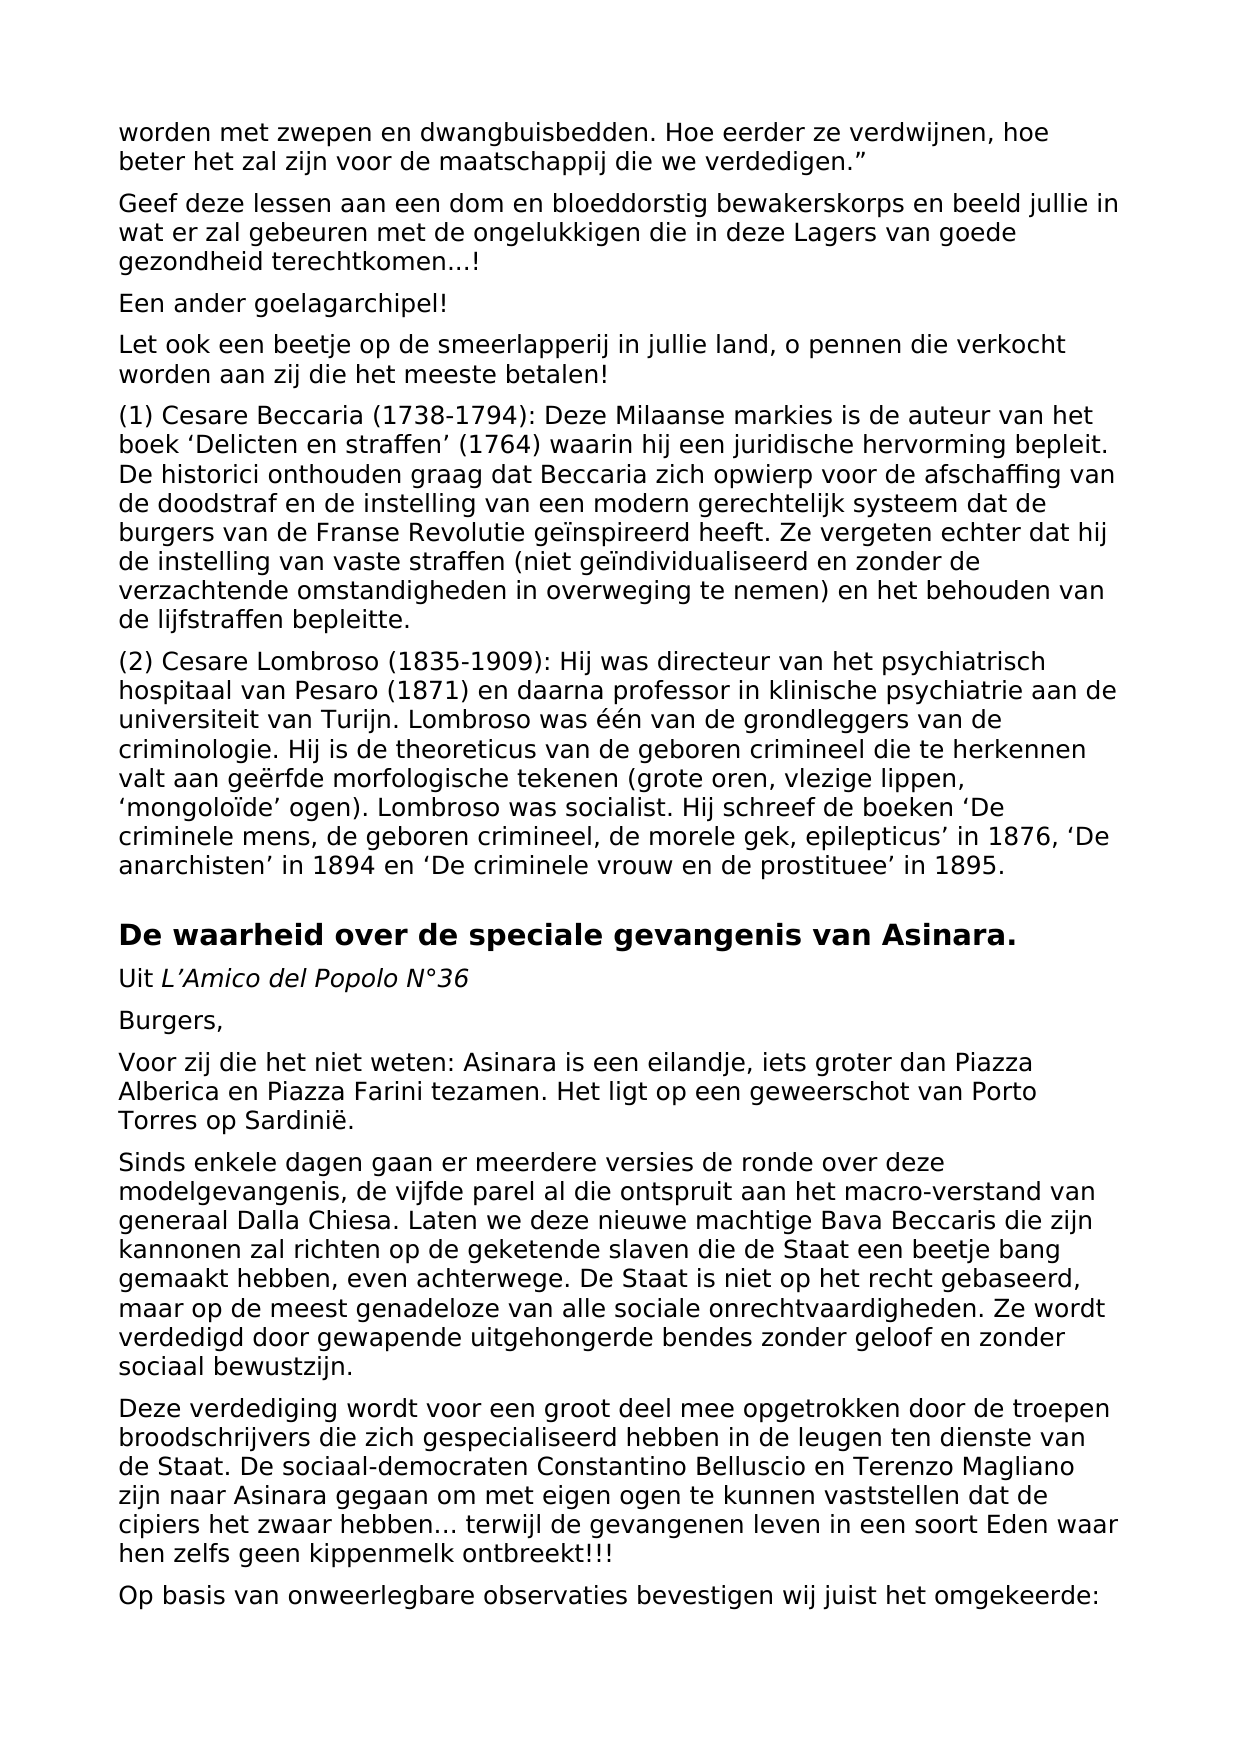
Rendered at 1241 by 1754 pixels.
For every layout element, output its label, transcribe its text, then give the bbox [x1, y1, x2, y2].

text (2) Cesare Lombroso (1835-1909): Hij was directeur van het psychiatrisch hospitaal van Pesaro (1871) en daarna professor in klinische psychiatrie aan de universiteit van Turijn. Lombroso was één van de grondleggers van de criminologie. Hij is de theoreticus van de geboren crimineel die te herkennen valt aan geërfde morfologische tekenen (grote oren, vlezige lippen, ‘mongoloïde’ ogen). Lombroso was socialist. Hij schreef de boeken ‘De criminele mens, de geboren crimineel, de morele gek, epilepticus’ in 1876, ‘De anarchisten’ in 1894 en ‘De criminele vrouw en de prostituee’ in 1895. [118, 647, 1122, 881]
text Geef deze lessen aan een dom en bloeddorstig bewakerskorps en beeld jullie in wat er zal gebeuren met de ongelukkigen die in deze Lagers van goede gezondheid terechtkomen...! [118, 189, 1122, 276]
text Let ook een beetje op de smeerlapperij in jullie land, o pennen die verkocht worden aan zij die het meeste betalen! [118, 331, 1122, 389]
text (1) Cesare Beccaria (1738-1794): Deze Milaanse markies is de auteur van het boek ‘Delicten en straﬀen’ (1764) waarin hij een juridische hervorming bepleit. De historici onthouden graag dat Beccaria zich opwierp voor de afschaﬃng van de doodstraf en de instelling van een modern gerechtelijk systeem dat de burgers van de Franse Revolutie geïnspireerd heeft. Ze vergeten echter dat hij de instelling van vaste straﬀen (niet geïndividualiseerd en zonder de verzachtende omstandigheden in overweging te nemen) en het behouden van de lijfstraﬀen bepleitte. [118, 401, 1122, 635]
text Burgers, [118, 1006, 1122, 1035]
text Een ander goelagarchipel! [118, 289, 1122, 318]
text Uit L’Amico del Popolo N°36 [118, 964, 1122, 994]
subtitle De waarheid over de speciale gevangenis van Asinara. [118, 918, 1122, 952]
text worden met zwepen en dwangbuisbedden. Hoe eerder ze verdwijnen, hoe beter het zal zijn voor de maatschappij die we verdedigen.” [118, 118, 1122, 176]
text Op basis van onweerlegbare observaties bevestigen wij juist het omgekeerde: [118, 1581, 1122, 1610]
text Sinds enkele dagen gaan er meerdere versies de ronde over deze modelgevangenis, de vijfde parel al die ontspruit aan het macro-verstand van generaal Dalla Chiesa. Laten we deze nieuwe machtige Bava Beccaris die zijn kannonen zal richten op de geketende slaven die de Staat een beetje bang gemaakt hebben, even achterwege. De Staat is niet op het recht gebaseerd, maar op de meest genadeloze van alle sociale onrechtvaardigheden. Ze wordt verdedigd door gewapende uitgehongerde bendes zonder geloof en zonder sociaal bewustzijn. [118, 1148, 1122, 1381]
text Voor zij die het niet weten: Asinara is een eilandje, iets groter dan Piazza Alberica en Piazza Farini tezamen. Het ligt op een geweerschot van Porto Torres op Sardinië. [118, 1048, 1122, 1135]
text Deze verdediging wordt voor een groot deel mee opgetrokken door de troepen broodschrijvers die zich gespecialiseerd hebben in de leugen ten dienste van de Staat. De sociaal-democraten Constantino Belluscio en Terenzo Magliano zijn naar Asinara gegaan om met eigen ogen te kunnen vaststellen dat de cipiers het zwaar hebben... terwijl de gevangenen leven in een soort Eden waar hen zelfs geen kippenmelk ontbreekt!!! [118, 1394, 1122, 1569]
